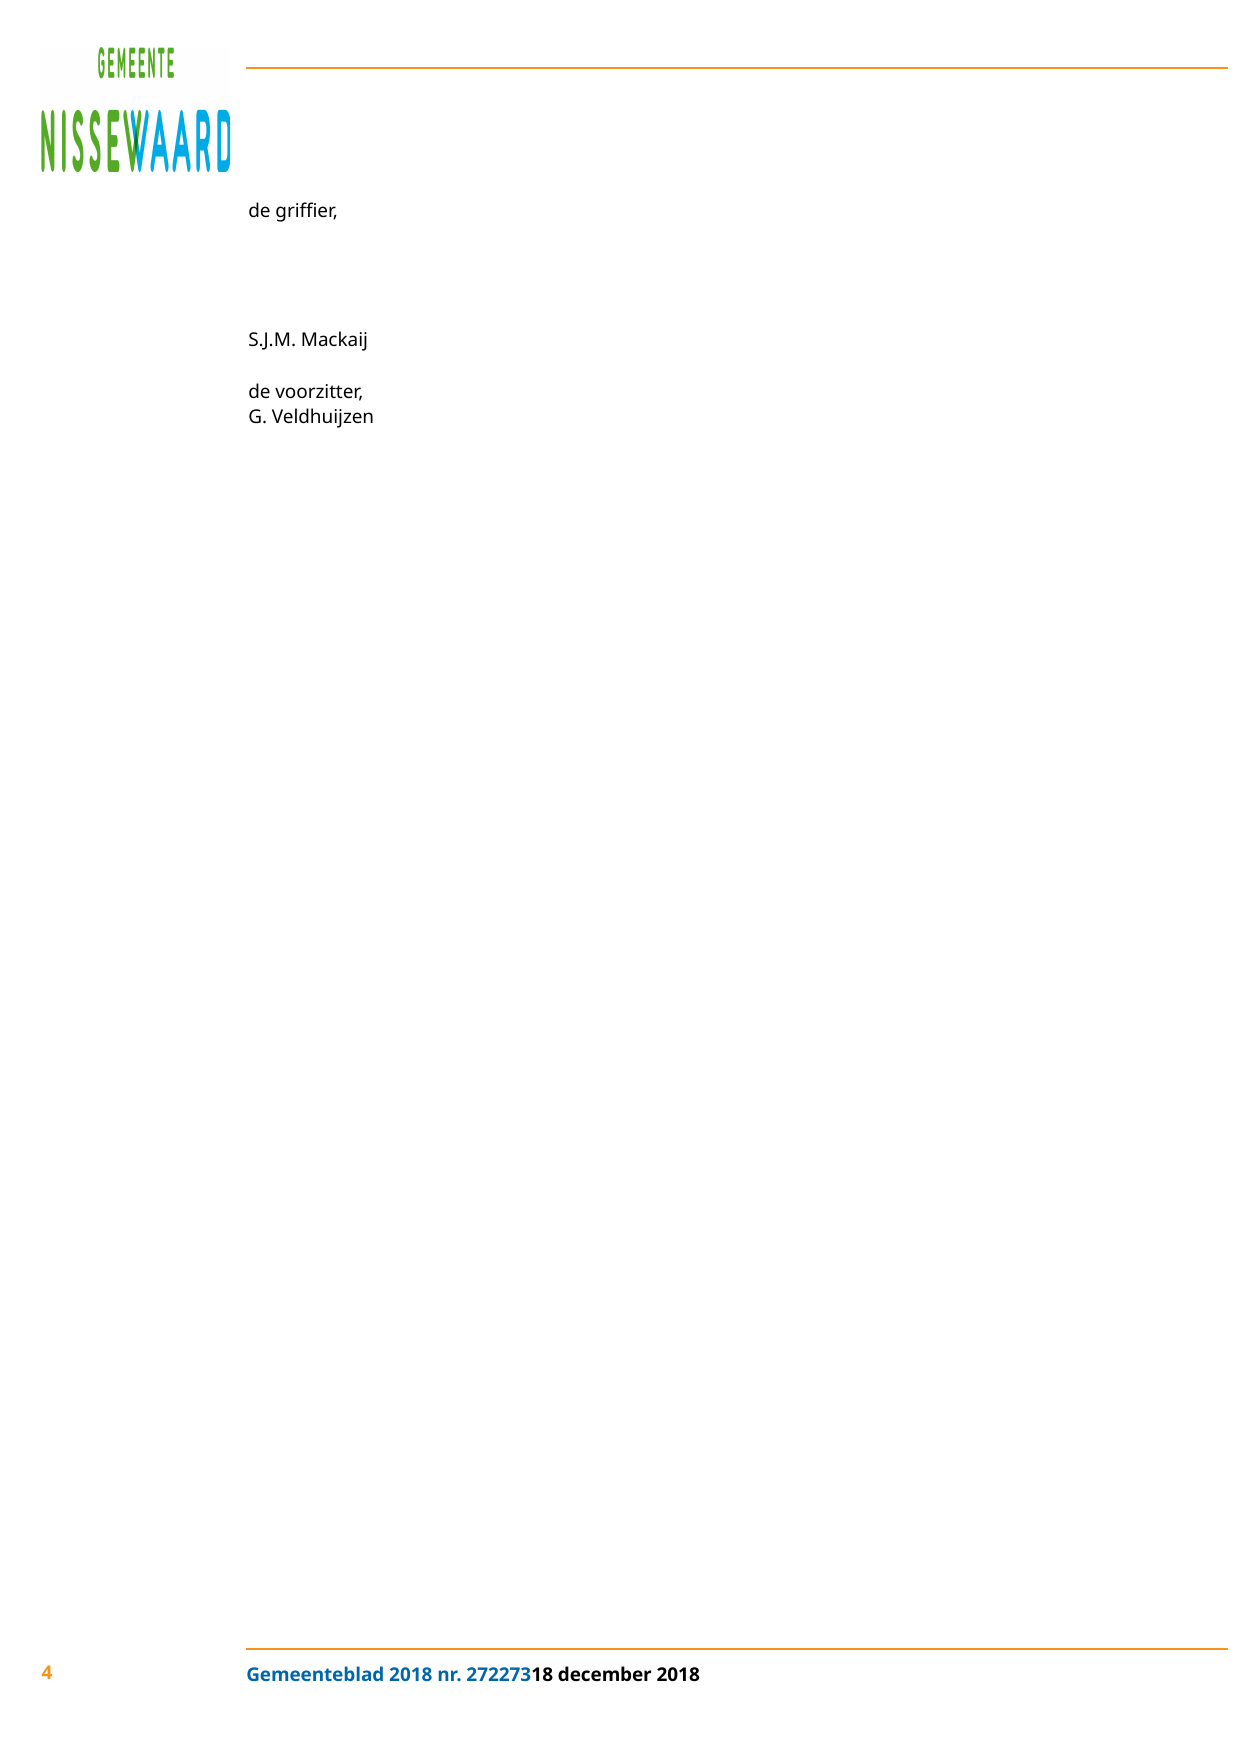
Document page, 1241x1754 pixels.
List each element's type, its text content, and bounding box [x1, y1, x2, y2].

text de voorzitter, [248, 378, 1152, 403]
picture [41, 47, 231, 172]
picture [201, 122, 206, 138]
picture [154, 157, 165, 172]
picture [200, 151, 206, 172]
text de griffier, [248, 198, 1152, 223]
text S.J.M. Mackaij [248, 326, 1152, 352]
picture [176, 157, 187, 172]
picture [222, 122, 227, 160]
text G. Veldhuijzen [248, 403, 1152, 429]
